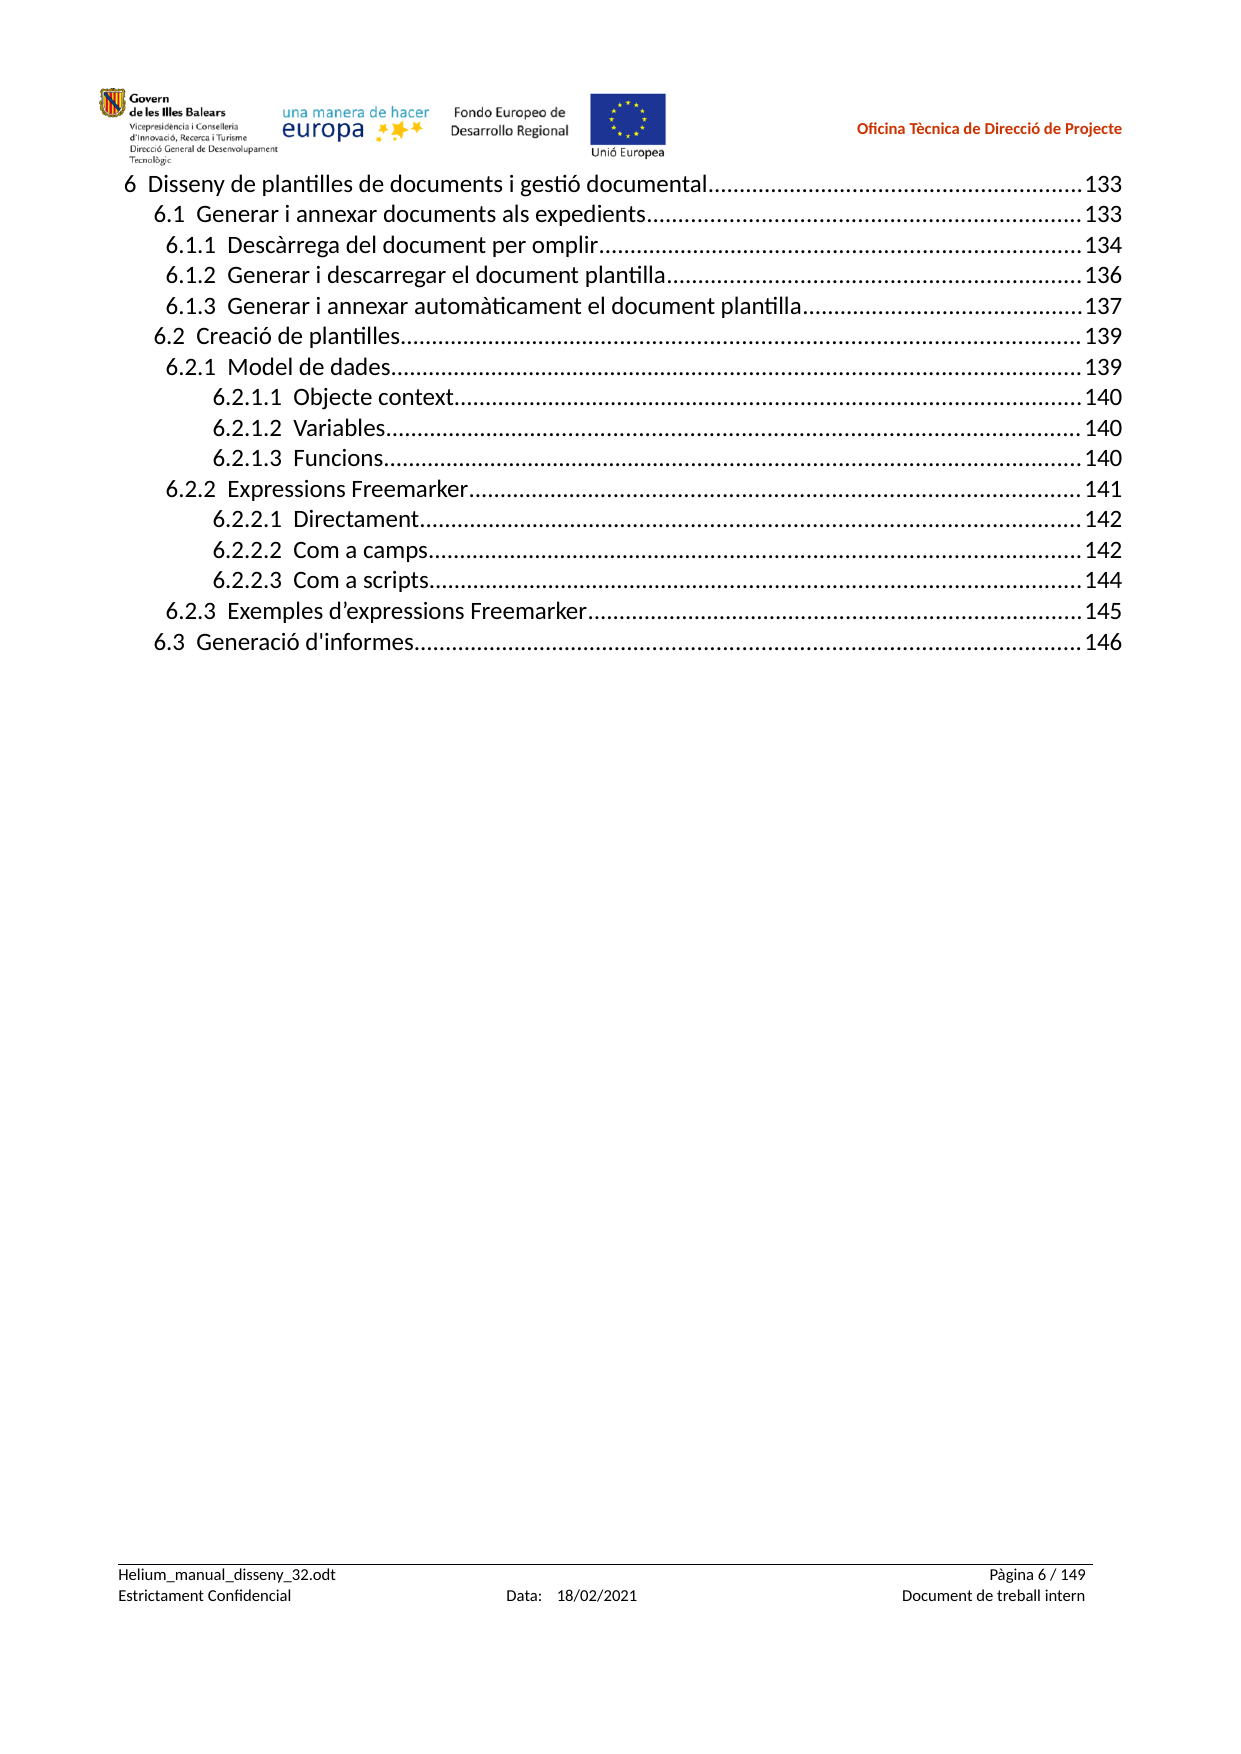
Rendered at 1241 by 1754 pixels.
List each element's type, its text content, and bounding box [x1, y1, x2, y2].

text 6.2.1.2 Variables 140 [207, 412, 1122, 443]
text 6 Disseny de plantilles de documents i gestió documental 133 [118, 168, 1122, 198]
text 6.2.3 Exemples d’expressions Freemarker 145 [160, 595, 1122, 626]
text 6.1 Generar i annexar documents als expedients 133 [148, 198, 1122, 229]
text 6.2 Creació de plantilles 139 [148, 321, 1122, 351]
text 6.1.2 Generar i descarregar el document plantilla 136 [160, 259, 1122, 290]
text 6.2.2 Expressions Freemarker 141 [160, 473, 1122, 504]
text 6.3 Generació d'informes 146 [148, 626, 1122, 656]
text 6.2.2.1 Directament 142 [207, 504, 1122, 534]
text 6.2.1.1 Objecte context 140 [207, 382, 1122, 412]
text 6.2.1 Model de dades 139 [160, 351, 1122, 382]
text 6.2.1.3 Funcions 140 [207, 443, 1122, 473]
text 6.2.2.2 Com a camps 142 [207, 534, 1122, 565]
text 6.2.2.3 Com a scripts 144 [207, 565, 1122, 595]
text 6.1.3 Generar i annexar automàticament el document plantilla 137 [160, 290, 1122, 321]
picture [99, 87, 668, 166]
text 6.1.1 Descàrrega del document per omplir 134 [160, 229, 1122, 259]
